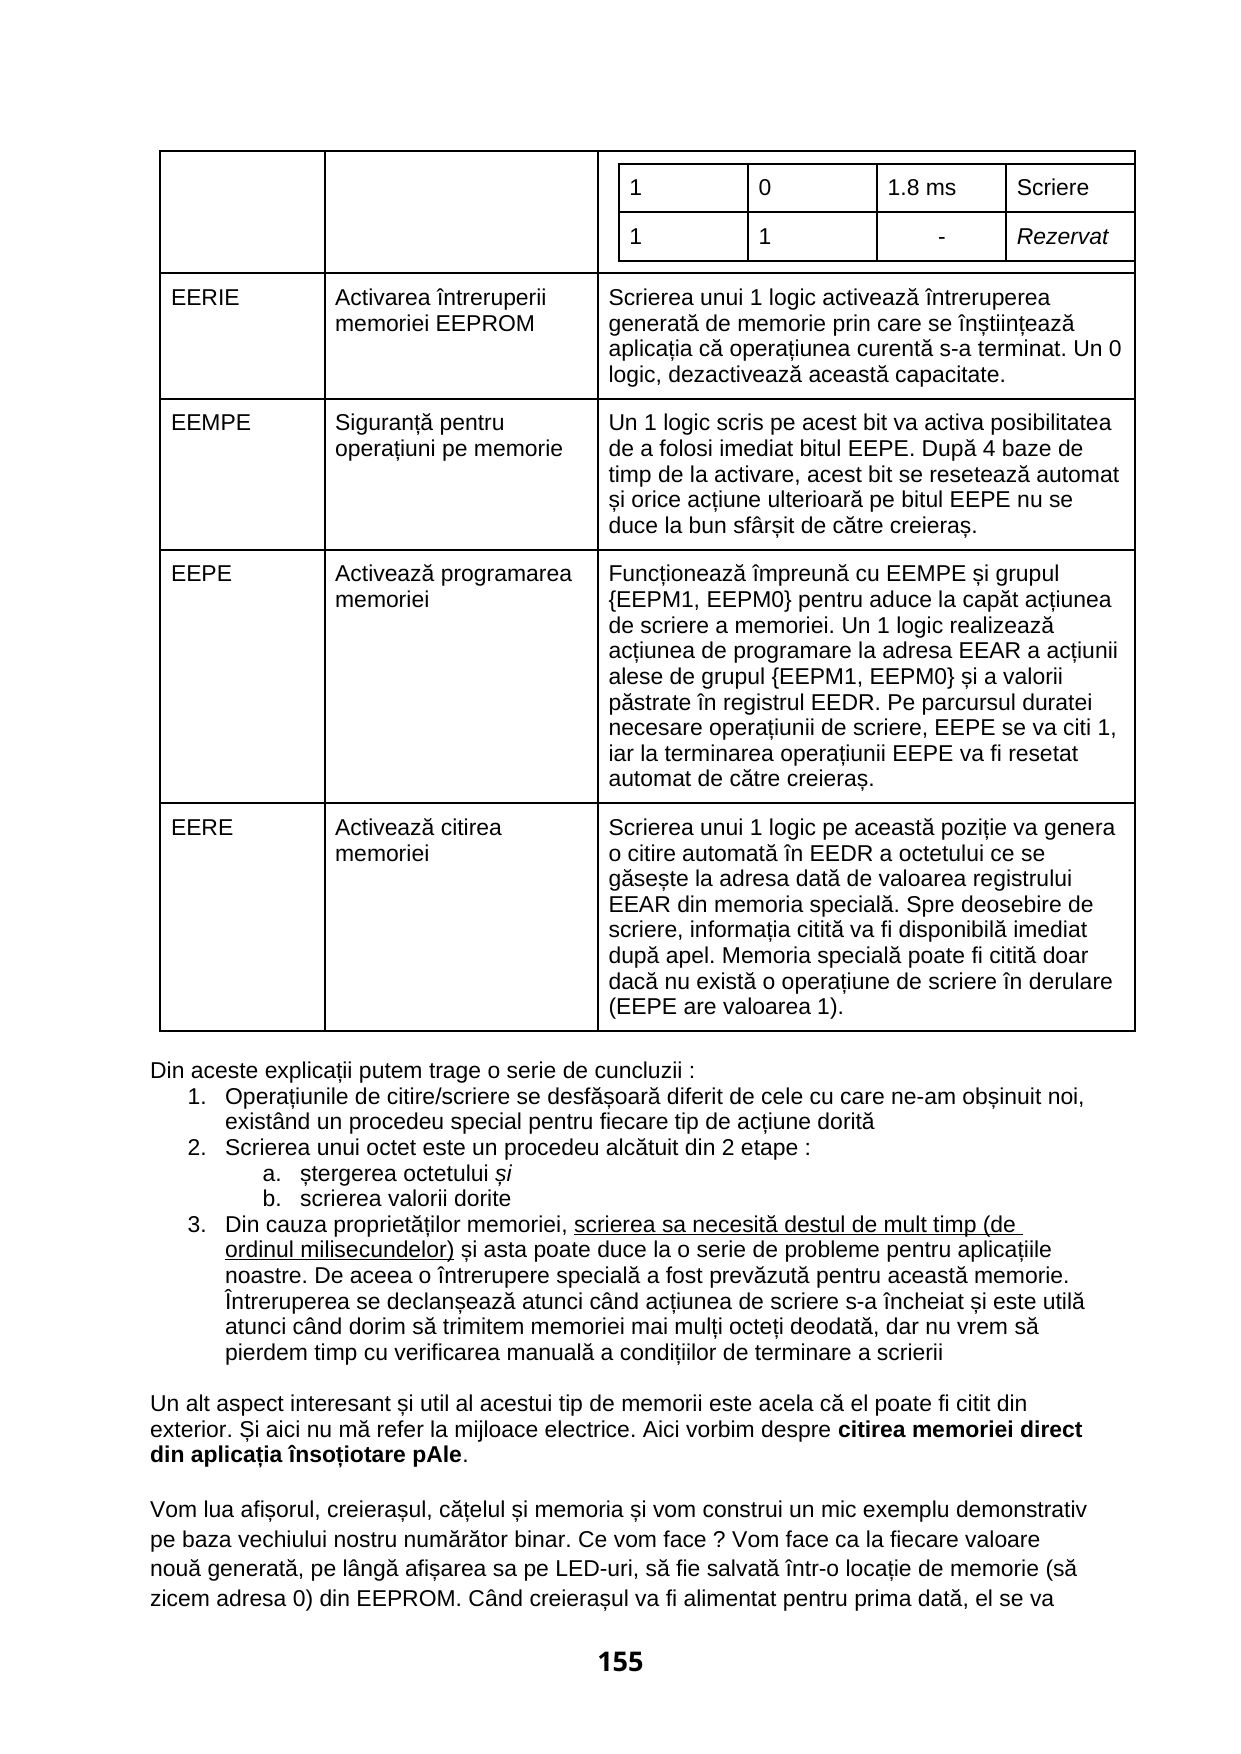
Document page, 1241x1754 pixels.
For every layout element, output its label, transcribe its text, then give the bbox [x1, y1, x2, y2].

table_cell [326, 152, 597, 272]
table_cell EEMPE [161, 400, 324, 549]
table_cell Activează citirea memoriei [326, 804, 597, 1030]
table_cell - [878, 213, 1005, 259]
list Din cauza proprietăților memoriei, scrierea sa necesită destul de mult timp (de ordinul milisecundelor) și asta poate duce la o serie de probleme pentru aplicațiile noastre. De aceea o întrerupere specială a fost prevăzută pentru această memorie. Întreruperea se declanșează atunci când acțiunea de scriere s-a încheiat și este utilă atunci când dorim să trimitem memoriei mai mulți octeți deodată, dar nu vrem să pierdem timp cu verificarea manuală a condițiilor de terminare a scrierii [187, 1212, 1091, 1365]
list scrierea valorii dorite [262, 1186, 1091, 1212]
table_cell [161, 152, 324, 272]
table_cell Activarea întreruperii memoriei EEPROM [326, 274, 597, 398]
table_cell EERE [161, 804, 324, 1030]
list Operațiunile de citire/scriere se desfășoară diferit de cele cu care ne-am obșinuit noi, existând un procedeu special pentru fiecare tip de acțiune dorită [187, 1083, 1091, 1135]
table_cell [599, 152, 1134, 272]
table_cell Scrierea unui 1 logic pe această poziție va genera o citire automată în EEDR a octetului ce se găsește la adresa dată de valoarea registrului EEAR din memoria specială. Spre deosebire de scriere, informația citită va fi disponibilă imediat după apel. Memoria specială poate fi citită doar dacă nu există o operațiune de scriere în derulare (EEPE are valoarea 1). [599, 804, 1134, 1030]
table_cell Scriere [1007, 165, 1134, 211]
text Un alt aspect interesant și util al acestui tip de memorii este acela că el poate fi citit din exterior. Și aici nu mă refer la mijloace electrice. Aici vorbim despre citirea memoriei direct din aplicația însoțiotare pAle. [150, 1391, 1091, 1468]
table_cell 1 [620, 213, 747, 259]
table_cell Funcționează împreună cu EEMPE și grupul {EEPM1, EEPM0} pentru aduce la capăt acțiunea de scriere a memoriei. Un 1 logic realizează acțiunea de programare la adresa EEAR a acțiunii alese de grupul {EEPM1, EEPM0} și a valorii păstrate în registrul EEDR. Pe parcursul duratei necesare operațiunii de scriere, EEPE se va citi 1, iar la terminarea operațiunii EEPE va fi resetat automat de către creieraș. [599, 551, 1134, 802]
table_cell Un 1 logic scris pe acest bit va activa posibilitatea de a folosi imediat bitul EEPE. După 4 baze de timp de la activare, acest bit se resetează automat și orice acțiune ulterioară pe bitul EEPE nu se duce la bun sfârșit de către creieraș. [599, 400, 1134, 549]
table_cell EERIE [161, 274, 324, 398]
list ștergerea octetului și [262, 1160, 1091, 1186]
table_cell 0 [749, 165, 876, 211]
table_cell Activează programarea memoriei [326, 551, 597, 802]
table_cell Siguranță pentru operațiuni pe memorie [326, 400, 597, 549]
table_cell EEPE [161, 551, 324, 802]
text Vom lua afișorul, creierașul, cățelul și memoria și vom construi un mic exemplu demonstrativ pe baza vechiului nostru numărător binar. Ce vom face ? Vom face ca la fiecare valoare nouă generată, pe lângă afișarea sa pe LED-uri, să fie salvată într-o locație de memorie (să zicem adresa 0) din EEPROM. Când creierașul va fi alimentat pentru prima dată, el se va [150, 1497, 1091, 1611]
table_cell Rezervat [1007, 213, 1134, 259]
text Din aceste explicații putem trage o serie de cuncluzii : [150, 1058, 1091, 1083]
list Scrierea unui octet este un procedeu alcătuit din 2 etape : [187, 1135, 1091, 1160]
table_cell 1 [620, 165, 747, 211]
table_cell 1.8 ms [878, 165, 1005, 211]
table_cell Scrierea unui 1 logic activează întreruperea generată de memorie prin care se înștiințează aplicația că operațiunea curentă s-a terminat. Un 0 logic, dezactivează această capacitate. [599, 274, 1134, 398]
table_cell 1 [749, 213, 876, 259]
